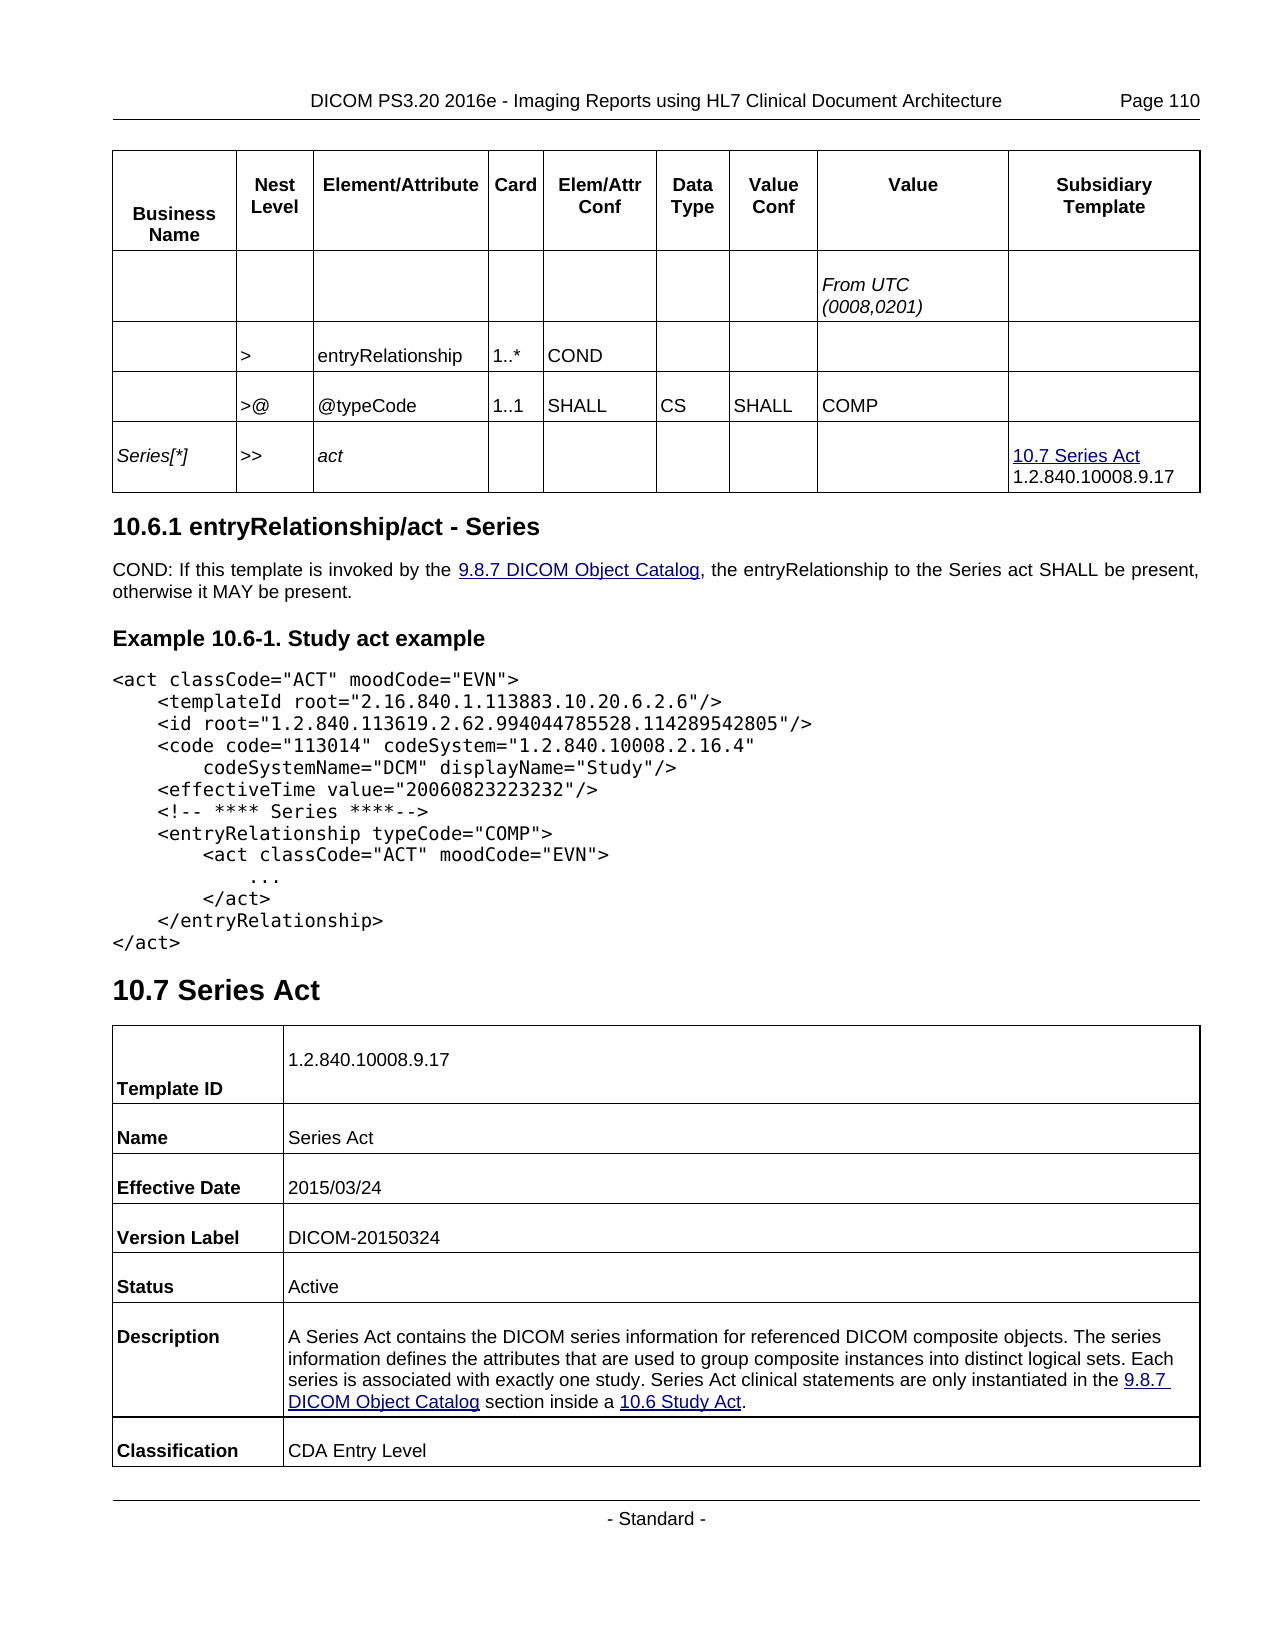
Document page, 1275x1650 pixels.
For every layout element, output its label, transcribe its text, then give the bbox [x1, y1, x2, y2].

table_cell >@ [237, 372, 313, 421]
table_header Value Conf [730, 151, 817, 250]
table_cell Series[*] [113, 422, 236, 492]
table_cell [657, 422, 729, 492]
table_cell Version Label [113, 1204, 283, 1252]
table_cell [113, 251, 236, 321]
table_cell [818, 422, 1008, 492]
text 10.7 Series Act [112, 972, 1200, 1006]
table_cell 2015/03/24 [284, 1154, 1199, 1203]
table_cell COMP [818, 372, 1008, 421]
table_cell 1..* [489, 322, 543, 371]
table_cell 10.7 Series Act 1.2.840.10008.9.17 [1009, 422, 1199, 492]
table_header Element/​Attribute [314, 151, 488, 250]
table_cell CS [657, 372, 729, 421]
table_cell [544, 251, 656, 321]
table_cell CDA Entry Level [284, 1418, 1199, 1466]
table_cell [730, 422, 817, 492]
table_cell [113, 372, 236, 421]
table_cell >> [237, 422, 313, 492]
table_header Subsidiary Template [1009, 151, 1199, 250]
table_cell [544, 422, 656, 492]
table_header Business Name [113, 151, 236, 250]
table_cell [489, 251, 543, 321]
table_cell > [237, 322, 313, 371]
table_cell @typeCode [314, 372, 488, 421]
table_cell DICOM-20150324 [284, 1204, 1199, 1252]
table_header Value [818, 151, 1008, 250]
table_cell [314, 251, 488, 321]
text COND: If this template is invoked by the 9.8.7 DICOM Object Catalog, the entryRelationship to the Series act SHALL be present, otherwise it MAY be present. [112, 559, 1200, 602]
table_cell A Series Act contains the DICOM series information for referenced DICOM composite objects. The series information defines the attributes that are used to group composite instances into distinct logical sets. Each series is associated with exactly one study. Series Act clinical statements are only instantiated in the 9.8.7 DICOM Object Catalog section inside a 10.6 Study Act. [284, 1303, 1199, 1416]
table_cell SHALL [730, 372, 817, 421]
text Example 10.6-1. Study act example [112, 625, 1200, 651]
table_cell 1..1 [489, 372, 543, 421]
table_header 1.2.840.10008.9.17 [284, 1026, 1199, 1103]
table_header Nest Level [237, 151, 313, 250]
table_cell [1009, 322, 1199, 371]
table_cell [237, 251, 313, 321]
table_cell [113, 322, 236, 371]
table_cell [1009, 251, 1199, 321]
table_cell [730, 251, 817, 321]
table_cell Active [284, 1253, 1199, 1302]
table_cell Description [113, 1303, 283, 1416]
table_cell SHALL [544, 372, 656, 421]
table_header Template ID [113, 1026, 283, 1103]
text <act classCode="ACT" moodCode="EVN"> <templateId root="2.16.840.1.113883.10.20.6.2.6"/> <id root="1.2.840.113619.2.62.994044785528.114289542805"/> <code code="113014" codeSystem="1.2.840.10008.2.16.4" codeSystemName="DCM" displayName="Study"/> <effectiveTime value="20060823223232"/> <!-- **** Series ****--> <entryRelationship typeCode="COMP"> <act classCode="ACT" moodCode="EVN"> ... </act> </entryRelationship> </act> [112, 669, 1200, 954]
table_cell [730, 322, 817, 371]
table_header Data Type [657, 151, 729, 250]
table_cell act [314, 422, 488, 492]
table_cell Classification [113, 1418, 283, 1466]
table_cell From UTC (0008,0201) [818, 251, 1008, 321]
table_cell Name [113, 1104, 283, 1153]
table_cell Effective Date [113, 1154, 283, 1203]
table_cell [818, 322, 1008, 371]
table_cell [1009, 372, 1199, 421]
table_cell [657, 251, 729, 321]
table_header Card [489, 151, 543, 250]
table_cell Status [113, 1253, 283, 1302]
table_cell Series Act [284, 1104, 1199, 1153]
table_cell COND [544, 322, 656, 371]
table_cell [489, 422, 543, 492]
table_cell entry​Relationship [314, 322, 488, 371]
table_cell [657, 322, 729, 371]
table_header Elem/Attr Conf [544, 151, 656, 250]
text 10.6.1 entryRelationship/act - Series [112, 512, 1200, 540]
